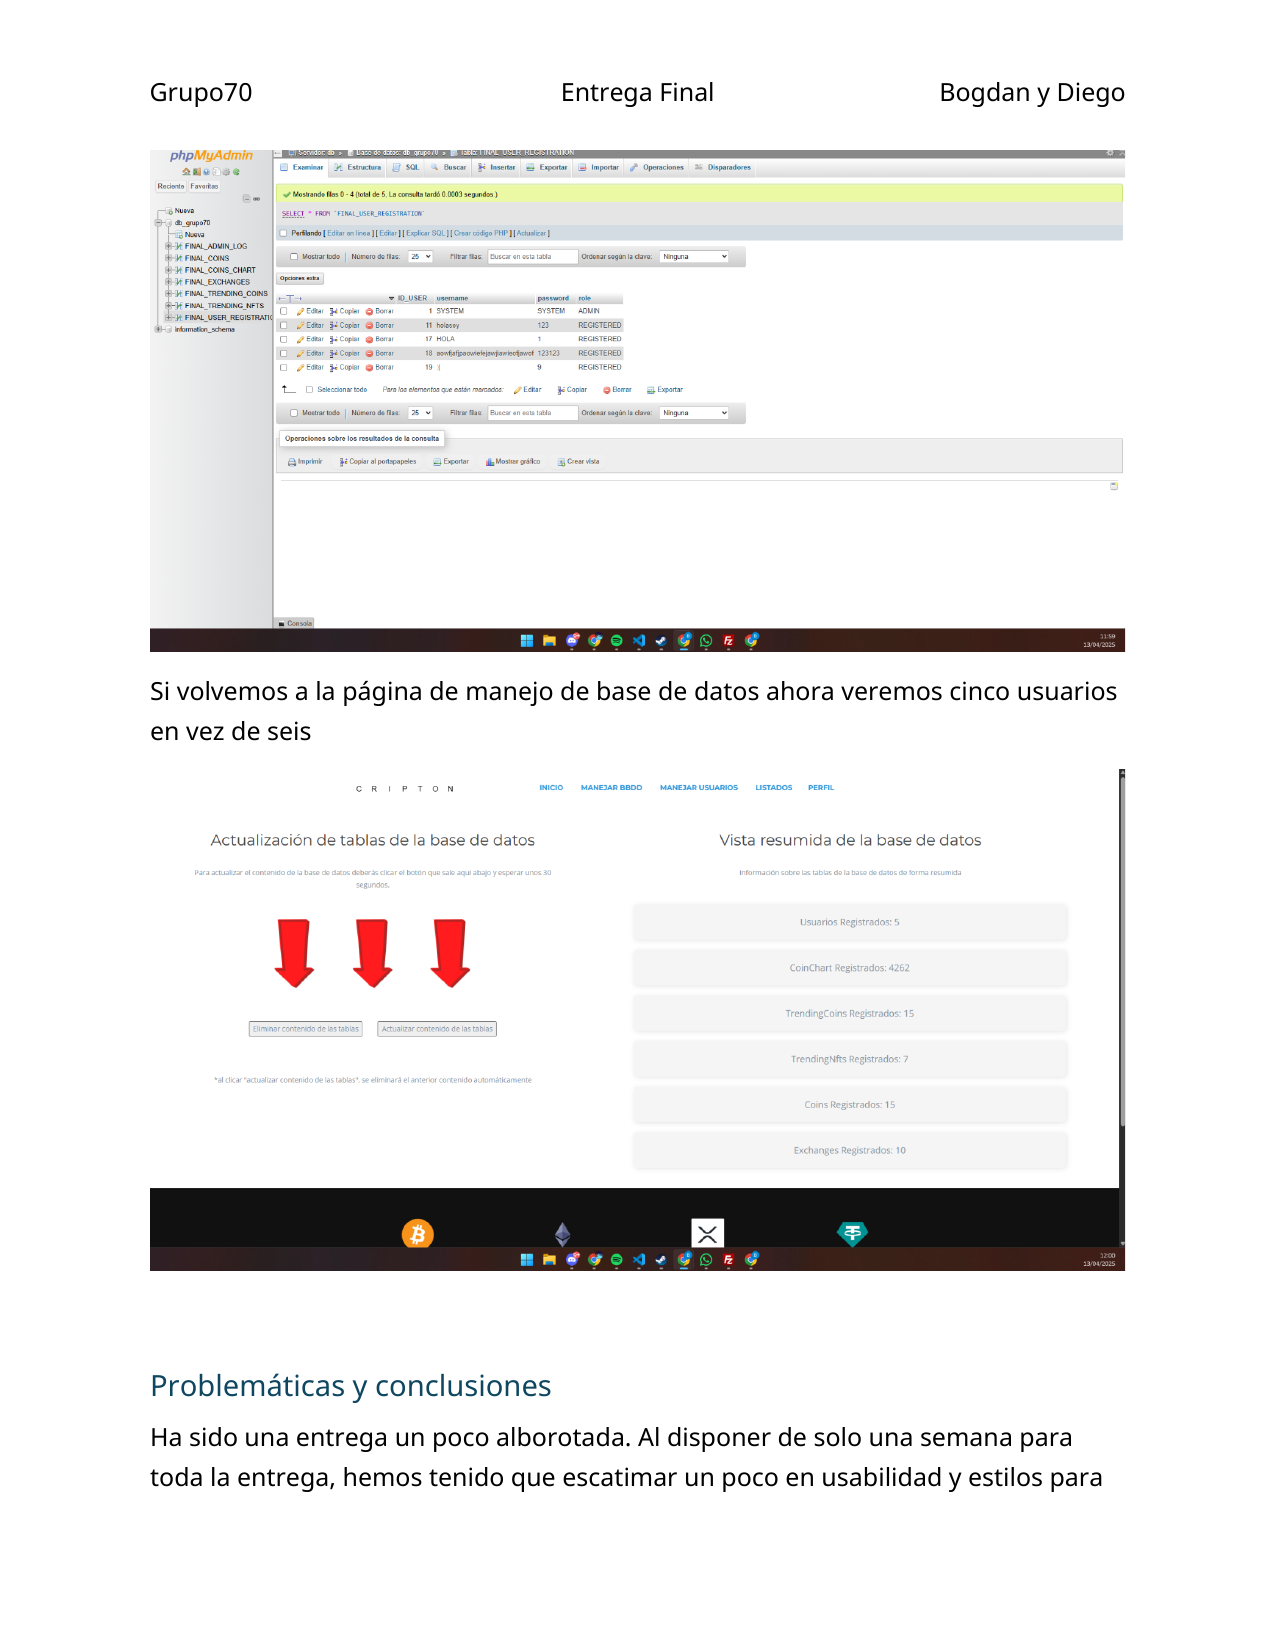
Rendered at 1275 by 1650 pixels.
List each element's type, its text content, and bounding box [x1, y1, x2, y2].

text Si volvemos a la página de manejo de base de datos ahora veremos cinco usuarios en vez de seis [150, 674, 1125, 747]
subtitle Problemáticas y conclusiones [150, 1366, 1125, 1405]
text Ha sido una entrega un poco alborotada. Al disponer de solo una semana para toda la entrega, hemos tenido que escatimar un poco en usabilidad y estilos para [150, 1420, 1125, 1493]
